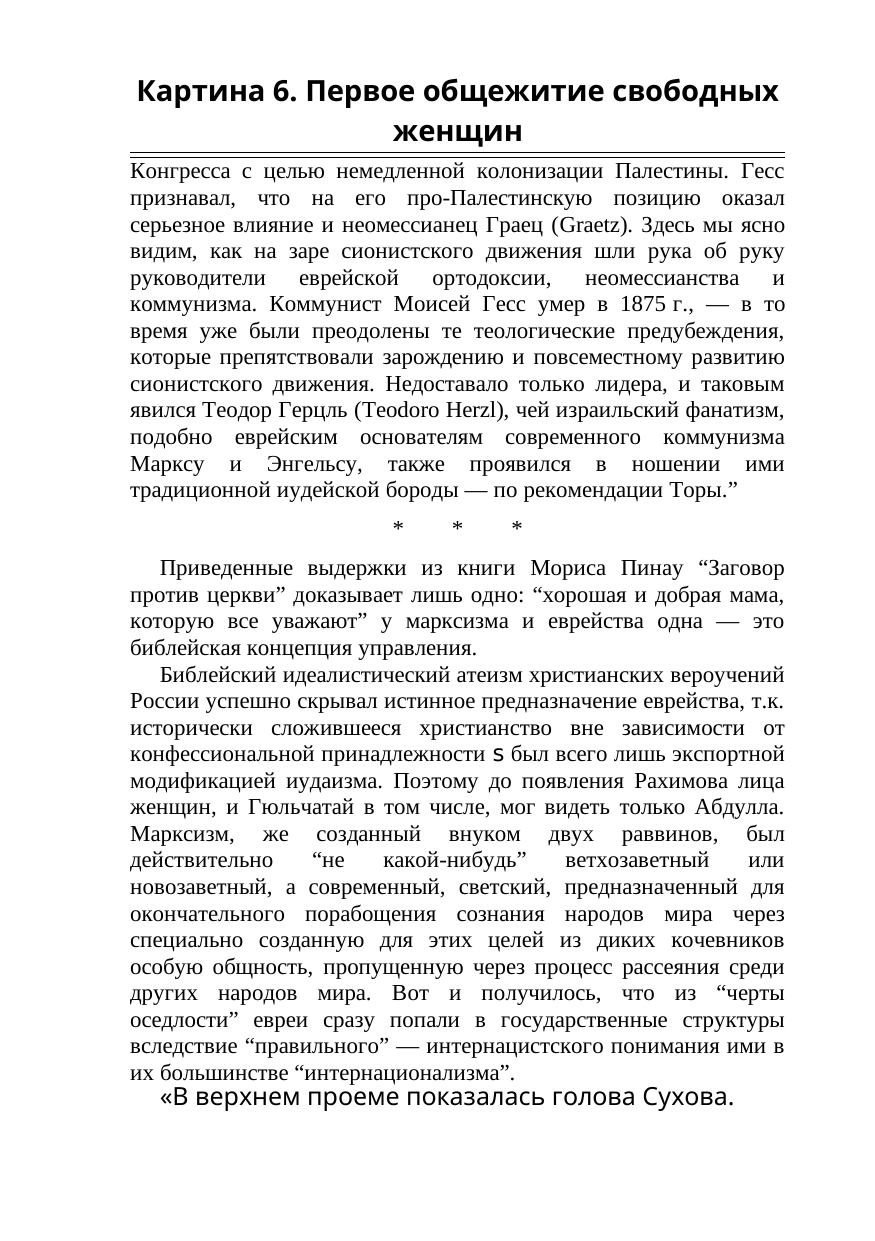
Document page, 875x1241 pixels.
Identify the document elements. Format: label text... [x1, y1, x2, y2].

text Приведенные выдержки из книги Мориса Пинау “Заговор против церкви” доказывает лишь одно: “хорошая и добрая мама, которую все уважают” у марксизма и еврейства одна — это библейская концепция управления. [130, 554, 785, 660]
text * * * [130, 515, 785, 542]
text «В верхнем проеме показалась голова Сухова. [130, 1085, 785, 1110]
text Конгресса с целью немедленной колонизации Палестины. Гесс признавал, что на его про-Палестинскую позицию оказал серьезное влияние и неомессианец Граец (Graetz). Здесь мы ясно видим, как на заре сионистского движения шли рука об руку руководители еврейской ортодоксии, неомессианства и коммунизма. Коммунист Моисей Гесс умер в 1875 г., — в то время уже были преодолены те теологические предубеждения, которые препятствовали зарождению и повсеместному развитию сионистского движения. Недоставало только лидера, и таковым явился Теодор Герцль (Teodoro Herzl), чей израильский фанатизм, подобно еврейским основателям современного коммунизма Марксу и Энгельсу, также проявился в ношении ими традиционной иудейской бороды — по рекомендации Торы.” [130, 158, 785, 503]
text Библейский идеалистический атеизм христианских вероучений России успешно скрывал истинное предназначение еврейства, т.к. исторически сложившееся христианство вне зависимости от конфессиональной принадлежности ѕ был всего лишь экспортной модификацией иудаизма. Поэтому до появления Рахимова лица женщин, и Гюльчатай в том числе, мог видеть только Абдулла. Марксизм, же созданный внуком двух раввинов, был действительно “не какой-нибудь” ветхозаветный или новозаветный, а современный, светский, предназначенный для окончательного порабощения сознания народов мира через специально созданную для этих целей из диких кочевников особую общность, пропущенную через процесс рассеяния среди других народов мира. Вот и получилось, что из “черты оседлости” евреи сразу попали в государственные структуры вследствие “правильного” — интернацистского понимания ими в их большинстве “интернационализма”. [130, 660, 785, 1085]
